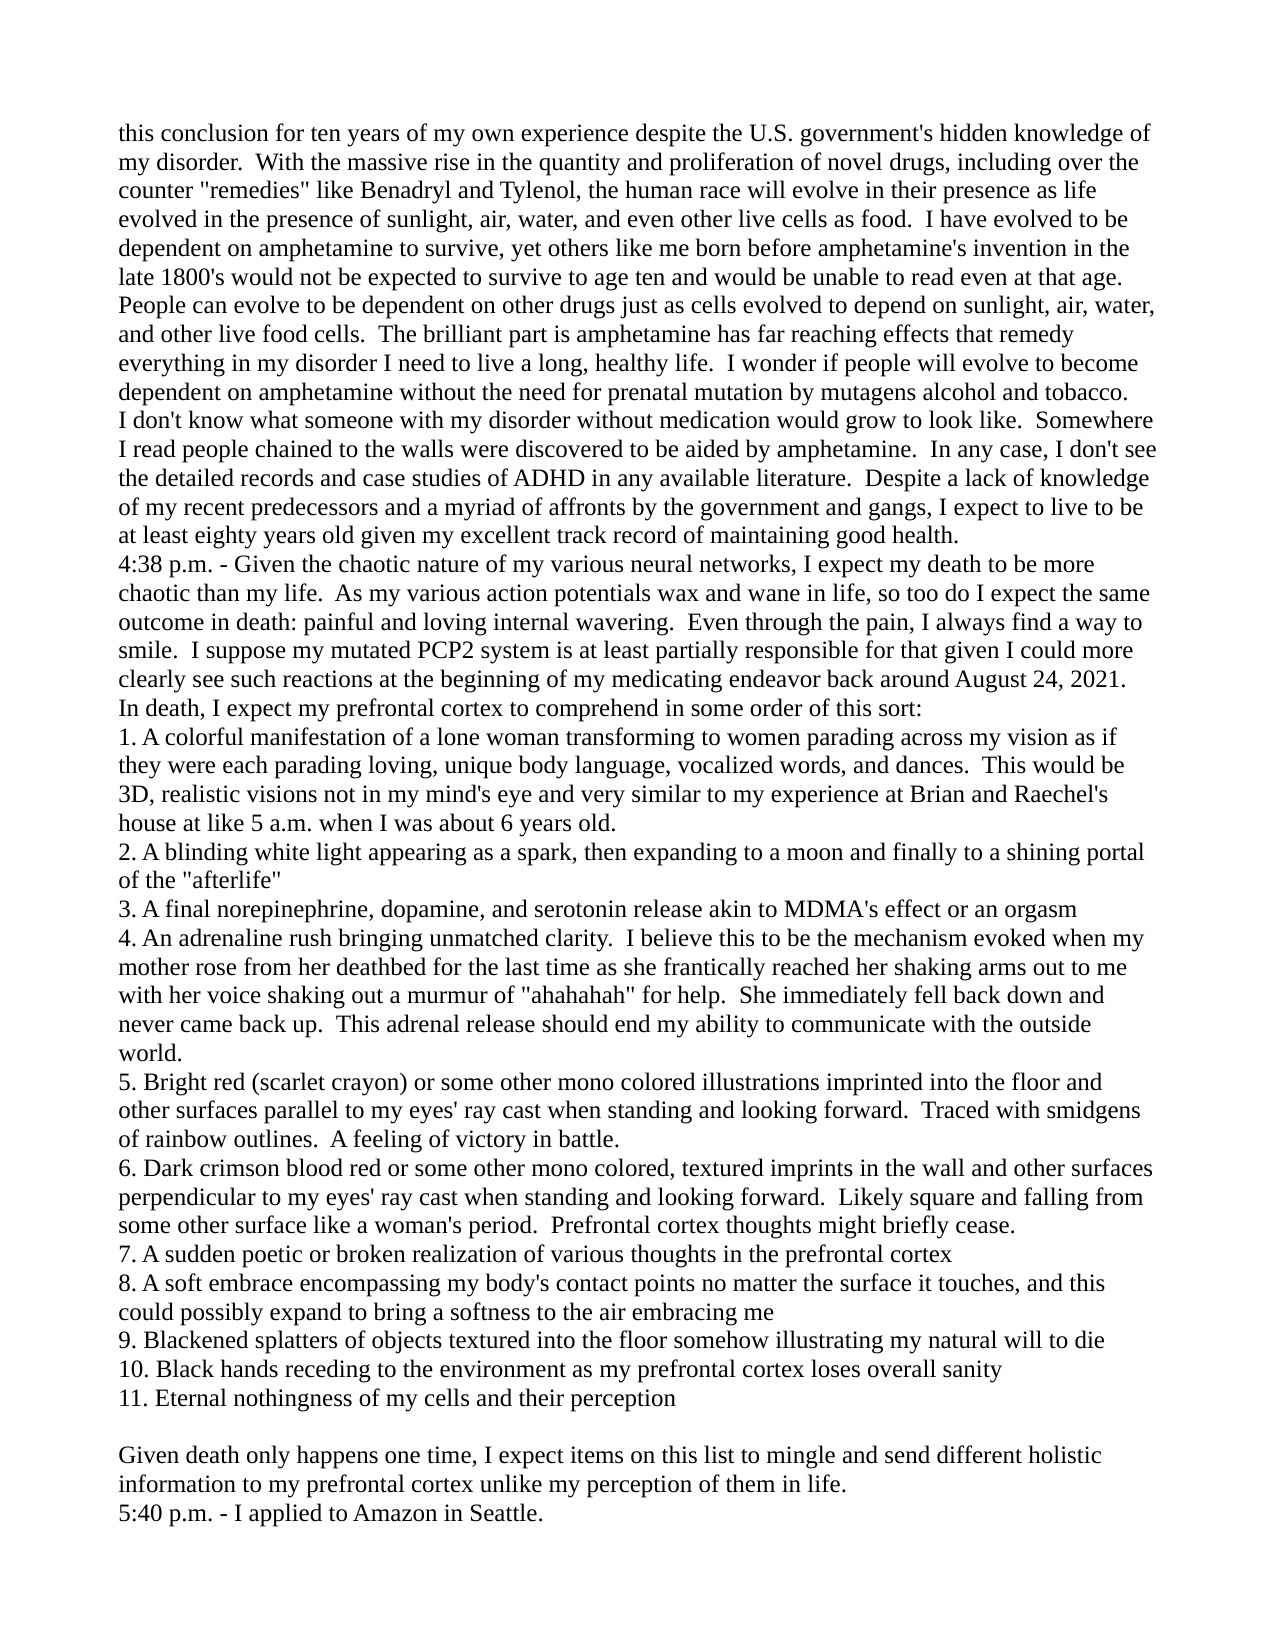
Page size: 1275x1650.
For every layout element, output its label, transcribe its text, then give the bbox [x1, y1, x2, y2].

text In death, I expect my prefrontal cortex to comprehend in some order of this sort: [118, 693, 1157, 722]
text this conclusion for ten years of my own experience despite the U.S. government's hidden knowledge of my disorder. With the massive rise in the quantity and proliferation of novel drugs, including over the counter "remedies" like Benadryl and Tylenol, the human race will evolve in their presence as life evolved in the presence of sunlight, air, water, and even other live cells as food. I have evolved to be dependent on amphetamine to survive, yet others like me born before amphetamine's invention in the late 1800's would not be expected to survive to age ten and would be unable to read even at that age. People can evolve to be dependent on other drugs just as cells evolved to depend on sunlight, air, water, and other live food cells. The brilliant part is amphetamine has far reaching effects that remedy everything in my disorder I need to live a long, healthy life. I wonder if people will evolve to become dependent on amphetamine without the need for prenatal mutation by mutagens alcohol and tobacco. [118, 118, 1157, 406]
text 3. A final norepinephrine, dopamine, and serotonin release akin to MDMA's effect or an orgasm [118, 894, 1157, 923]
text 4:38 p.m. - Given the chaotic nature of my various neural networks, I expect my death to be more chaotic than my life. As my various action potentials wax and wane in life, so too do I expect the same outcome in death: painful and loving internal wavering. Even through the pain, I always find a way to smile. I suppose my mutated PCP2 system is at least partially responsible for that given I could more clearly see such reactions at the beginning of my medicating endeavor back around August 24, 2021. [118, 549, 1157, 693]
text 11. Eternal nothingness of my cells and their perception [118, 1383, 1157, 1412]
text I don't know what someone with my disorder without medication would grow to look like. Somewhere I read people chained to the walls were discovered to be aided by amphetamine. In any case, I don't see the detailed records and case studies of ADHD in any available literature. Despite a lack of knowledge of my recent predecessors and a myriad of affronts by the government and gangs, I expect to live to be at least eighty years old given my excellent track record of maintaining good health. [118, 406, 1157, 549]
text 5:40 p.m. - I applied to Amazon in Seattle. [118, 1498, 1157, 1527]
text 10. Black hands receding to the environment as my prefrontal cortex loses overall sanity [118, 1354, 1157, 1383]
text 7. A sudden poetic or broken realization of various thoughts in the prefrontal cortex [118, 1239, 1157, 1268]
text 2. A blinding white light appearing as a spark, then expanding to a moon and finally to a shining portal of the "afterlife" [118, 837, 1157, 894]
text 4. An adrenaline rush bringing unmatched clarity. I believe this to be the mechanism evoked when my mother rose from her deathbed for the last time as she frantically reached her shaking arms out to me with her voice shaking out a murmur of "ahahahah" for help. She immediately fell back down and never came back up. This adrenal release should end my ability to communicate with the outside world. [118, 923, 1157, 1067]
text 5. Bright red (scarlet crayon) or some other mono colored illustrations imprinted into the floor and other surfaces parallel to my eyes' ray cast when standing and looking forward. Traced with smidgens of rainbow outlines. A feeling of victory in battle. [118, 1067, 1157, 1153]
text 9. Blackened splatters of objects textured into the floor somehow illustrating my natural will to die [118, 1326, 1157, 1354]
text 6. Dark crimson blood red or some other mono colored, textured imprints in the wall and other surfaces perpendicular to my eyes' ray cast when standing and looking forward. Likely square and falling from some other surface like a woman's period. Prefrontal cortex thoughts might briefly cease. [118, 1153, 1157, 1239]
text Given death only happens one time, I expect items on this list to mingle and send different holistic information to my prefrontal cortex unlike my perception of them in life. [118, 1441, 1157, 1498]
text 1. A colorful manifestation of a lone woman transforming to women parading across my vision as if they were each parading loving, unique body language, vocalized words, and dances. This would be 3D, realistic visions not in my mind's eye and very similar to my experience at Brian and Raechel's house at like 5 a.m. when I was about 6 years old. [118, 722, 1157, 837]
text 8. A soft embrace encompassing my body's contact points no matter the surface it touches, and this could possibly expand to bring a softness to the air embracing me [118, 1268, 1157, 1326]
